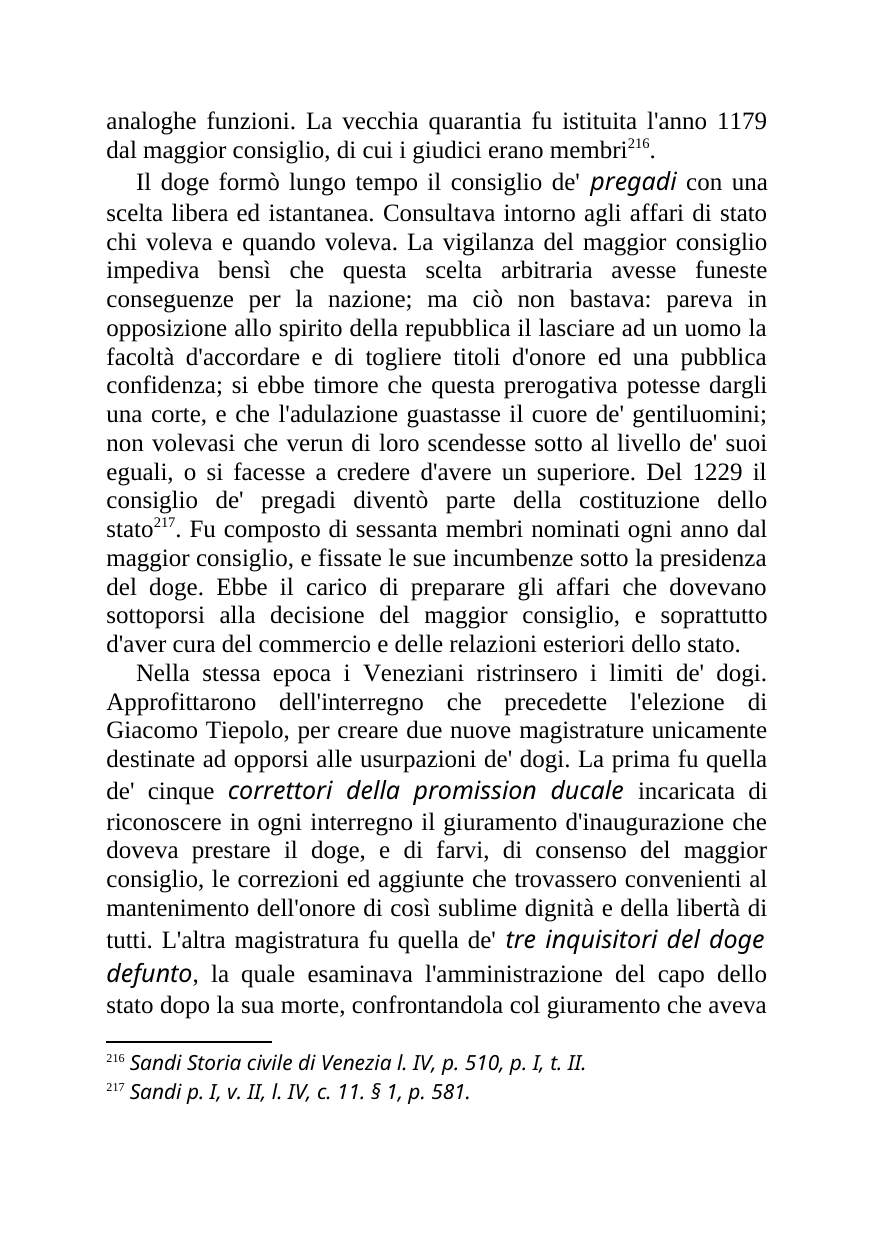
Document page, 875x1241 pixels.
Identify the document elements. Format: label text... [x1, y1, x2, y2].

text analoghe funzioni. La vecchia quarantia fu istituita l'anno 1179 dal maggior consiglio, di cui i giudici erano membri. [106, 106, 768, 164]
text Sandi Storia civile di Venezia l. IV, p. 510, p. I, t. II. [106, 1048, 768, 1077]
text Il doge formò lungo tempo il consiglio de' pregadi con una scelta libera ed istantanea. Consultava intorno agli affari di stato chi voleva e quando voleva. La vigilanza del maggior consiglio impediva bensì che questa scelta arbitraria avesse funeste conseguenze per la nazione; ma ciò non bastava: pareva in opposizione allo spirito della repubblica il lasciare ad un uomo la facoltà d'accordare e di togliere titoli d'onore ed una pubblica confidenza; si ebbe timore che questa prerogativa potesse dargli una corte, e che l'adulazione guastasse il cuore de' gentiluomini; non volevasi che verun di loro scendesse sotto al livello de' suoi eguali, o si facesse a credere d'avere un superiore. Del 1229 il consiglio de' pregadi diventò parte della costituzione dello stato. Fu composto di sessanta membri nominati ogni anno dal maggior consiglio, e fissate le sue incumbenze sotto la presidenza del doge. Ebbe il carico di preparare gli affari che dovevano sottoporsi alla decisione del maggior consiglio, e soprattutto d'aver cura del commercio e delle relazioni esteriori dello stato. [106, 164, 768, 658]
text Sandi p. I, v. II, l. IV, c. 11. § 1, p. 581. [106, 1077, 768, 1105]
text Nella stessa epoca i Veneziani ristrinsero i limiti de' dogi. Approfittarono dell'interregno che precedette l'elezione di Giacomo Tiepolo, per creare due nuove magistrature unicamente destinate ad opporsi alle usurpazioni de' dogi. La prima fu quella de' cinque correttori della promission ducale incaricata di riconoscere in ogni interregno il giuramento d'inaugurazione che doveva prestare il doge, e di farvi, di consenso del maggior consiglio, le correzioni ed aggiunte che trovassero convenienti al mantenimento dell'onore di così sublime dignità e della libertà di tutti. L'altra magistratura fu quella de' tre inquisitori del doge defunto, la quale esaminava l'amministrazione del capo dello stato dopo la sua morte, confrontandola col giuramento che aveva [106, 658, 768, 1019]
